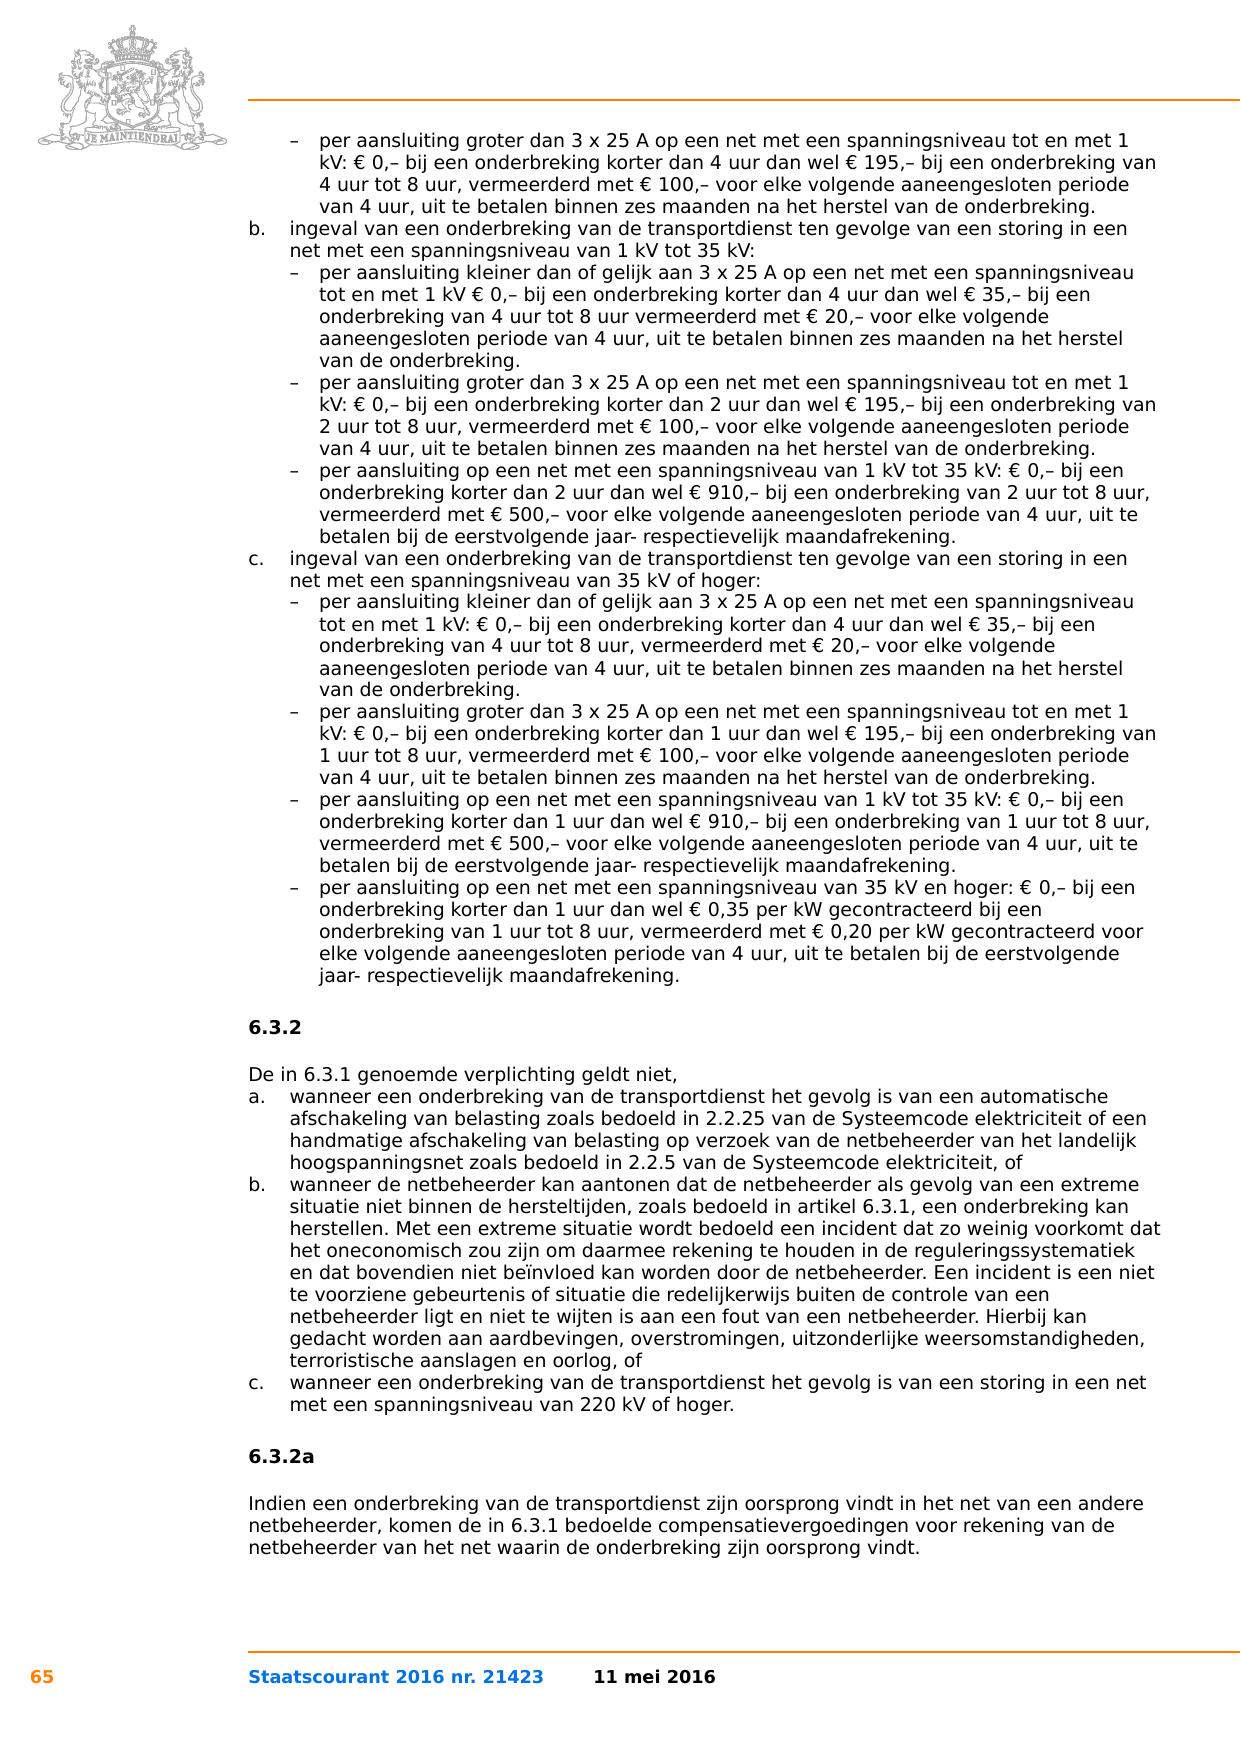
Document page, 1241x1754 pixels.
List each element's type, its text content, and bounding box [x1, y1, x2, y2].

text b. wanneer de netbeheerder kan aantonen dat de netbeheerder als gevolg van een extreme situatie niet binnen de hersteltijden, zoals bedoeld in artikel 6.3.1, een onderbreking kan herstellen. Met een extreme situatie wordt bedoeld een incident dat zo weinig voorkomt dat het oneconomisch zou zijn om daarmee rekening te houden in de reguleringssystematiek en dat bovendien niet beïnvloed kan worden door de netbeheerder. Een incident is een niet te voorziene gebeurtenis of situatie die redelijkerwijs buiten de controle van een netbeheerder ligt en niet te wijten is aan een fout van een netbeheerder. Hierbij kan gedacht worden aan aardbevingen, overstromingen, uitzonderlijke weersomstandigheden, terroristische aanslagen en oorlog, of [248, 1174, 1163, 1372]
subtitle 6.3.2 [248, 1017, 1163, 1039]
text c. wanneer een onderbreking van de transportdienst het gevolg is van een storing in een net met een spanningsniveau van 220 kV of hoger. [248, 1372, 1163, 1416]
subtitle 6.3.2a [248, 1446, 1163, 1468]
text De in 6.3.1 genoemde verplichting geldt niet, [248, 1064, 1163, 1086]
text – per aansluiting kleiner dan of gelijk aan 3 x 25 A op een net met een spanningsniveau tot en met 1 kV € 0,– bij een onderbreking korter dan 4 uur dan wel € 35,– bij een onderbreking van 4 uur tot 8 uur vermeerderd met € 20,– voor elke volgende aaneengesloten periode van 4 uur, uit te betalen binnen zes maanden na het herstel van de onderbreking. [289, 262, 1163, 372]
text – per aansluiting groter dan 3 x 25 A op een net met een spanningsniveau tot en met 1 kV: € 0,– bij een onderbreking korter dan 4 uur dan wel € 195,– bij een onderbreking van 4 uur tot 8 uur, vermeerderd met € 100,– voor elke volgende aaneengesloten periode van 4 uur, uit te betalen binnen zes maanden na het herstel van de onderbreking. [289, 130, 1163, 218]
picture [38, 25, 227, 150]
text – per aansluiting kleiner dan of gelijk aan 3 x 25 A op een net met een spanningsniveau tot en met 1 kV: € 0,– bij een onderbreking korter dan 4 uur dan wel € 35,– bij een onderbreking van 4 uur tot 8 uur, vermeerderd met € 20,– voor elke volgende aaneengesloten periode van 4 uur, uit te betalen binnen zes maanden na het herstel van de onderbreking. [289, 591, 1163, 701]
text b. ingeval van een onderbreking van de transportdienst ten gevolge van een storing in een net met een spanningsniveau van 1 kV tot 35 kV: [248, 218, 1163, 262]
text – per aansluiting op een net met een spanningsniveau van 35 kV en hoger: € 0,– bij een onderbreking korter dan 1 uur dan wel € 0,35 per kW gecontracteerd bij een onderbreking van 1 uur tot 8 uur, vermeerderd met € 0,20 per kW gecontracteerd voor elke volgende aaneengesloten periode van 4 uur, uit te betalen bij de eerstvolgende jaar- respectievelijk maandafrekening. [289, 877, 1163, 987]
text a. wanneer een onderbreking van de transportdienst het gevolg is van een automatische afschakeling van belasting zoals bedoeld in 2.2.25 van de Systeemcode elektriciteit of een handmatige afschakeling van belasting op verzoek van de netbeheerder van het landelijk hoogspanningsnet zoals bedoeld in 2.2.5 van de Systeemcode elektriciteit, of [248, 1086, 1163, 1174]
text – per aansluiting groter dan 3 x 25 A op een net met een spanningsniveau tot en met 1 kV: € 0,– bij een onderbreking korter dan 2 uur dan wel € 195,– bij een onderbreking van 2 uur tot 8 uur, vermeerderd met € 100,– voor elke volgende aaneengesloten periode van 4 uur, uit te betalen binnen zes maanden na het herstel van de onderbreking. [289, 372, 1163, 459]
text – per aansluiting groter dan 3 x 25 A op een net met een spanningsniveau tot en met 1 kV: € 0,– bij een onderbreking korter dan 1 uur dan wel € 195,– bij een onderbreking van 1 uur tot 8 uur, vermeerderd met € 100,– voor elke volgende aaneengesloten periode van 4 uur, uit te betalen binnen zes maanden na het herstel van de onderbreking. [289, 701, 1163, 789]
text – per aansluiting op een net met een spanningsniveau van 1 kV tot 35 kV: € 0,– bij een onderbreking korter dan 2 uur dan wel € 910,– bij een onderbreking van 2 uur tot 8 uur, vermeerderd met € 500,– voor elke volgende aaneengesloten periode van 4 uur, uit te betalen bij de eerstvolgende jaar- respectievelijk maandafrekening. [289, 459, 1163, 547]
text – per aansluiting op een net met een spanningsniveau van 1 kV tot 35 kV: € 0,– bij een onderbreking korter dan 1 uur dan wel € 910,– bij een onderbreking van 1 uur tot 8 uur, vermeerderd met € 500,– voor elke volgende aaneengesloten periode van 4 uur, uit te betalen bij de eerstvolgende jaar- respectievelijk maandafrekening. [289, 789, 1163, 877]
text c. ingeval van een onderbreking van de transportdienst ten gevolge van een storing in een net met een spanningsniveau van 35 kV of hoger: [248, 547, 1163, 591]
text Indien een onderbreking van de transportdienst zijn oorsprong vindt in het net van een andere netbeheerder, komen de in 6.3.1 bedoelde compensatievergoedingen voor rekening van de netbeheerder van het net waarin de onderbreking zijn oorsprong vindt. [248, 1493, 1163, 1559]
